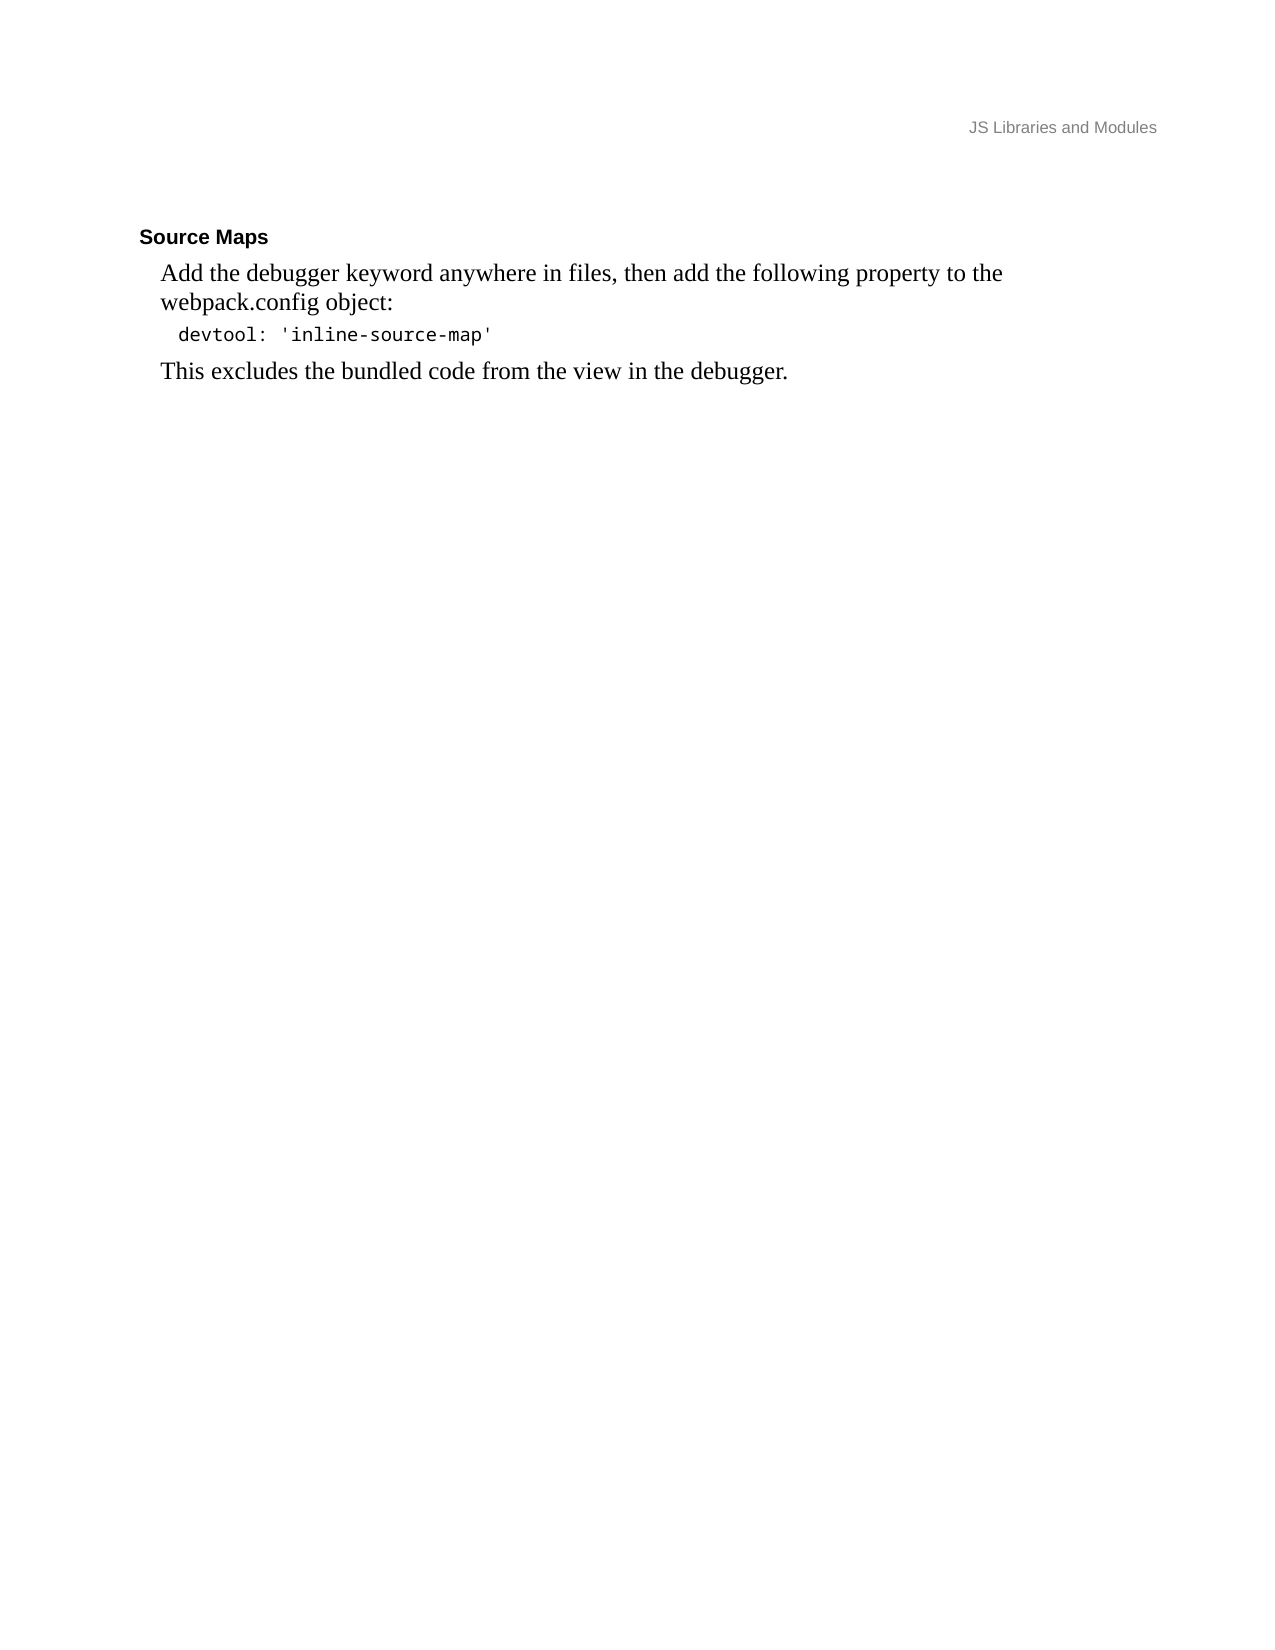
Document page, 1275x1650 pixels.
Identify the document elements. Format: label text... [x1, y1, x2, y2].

subtitle Source Maps [139, 225, 1157, 249]
text Add the debugger keyword anywhere in files, then add the following property to the webpack.config object: [160, 258, 1157, 315]
text devtool: 'inline-source-map' [178, 321, 1157, 347]
text This excludes the bundled code from the view in the debugger. [160, 356, 1157, 384]
